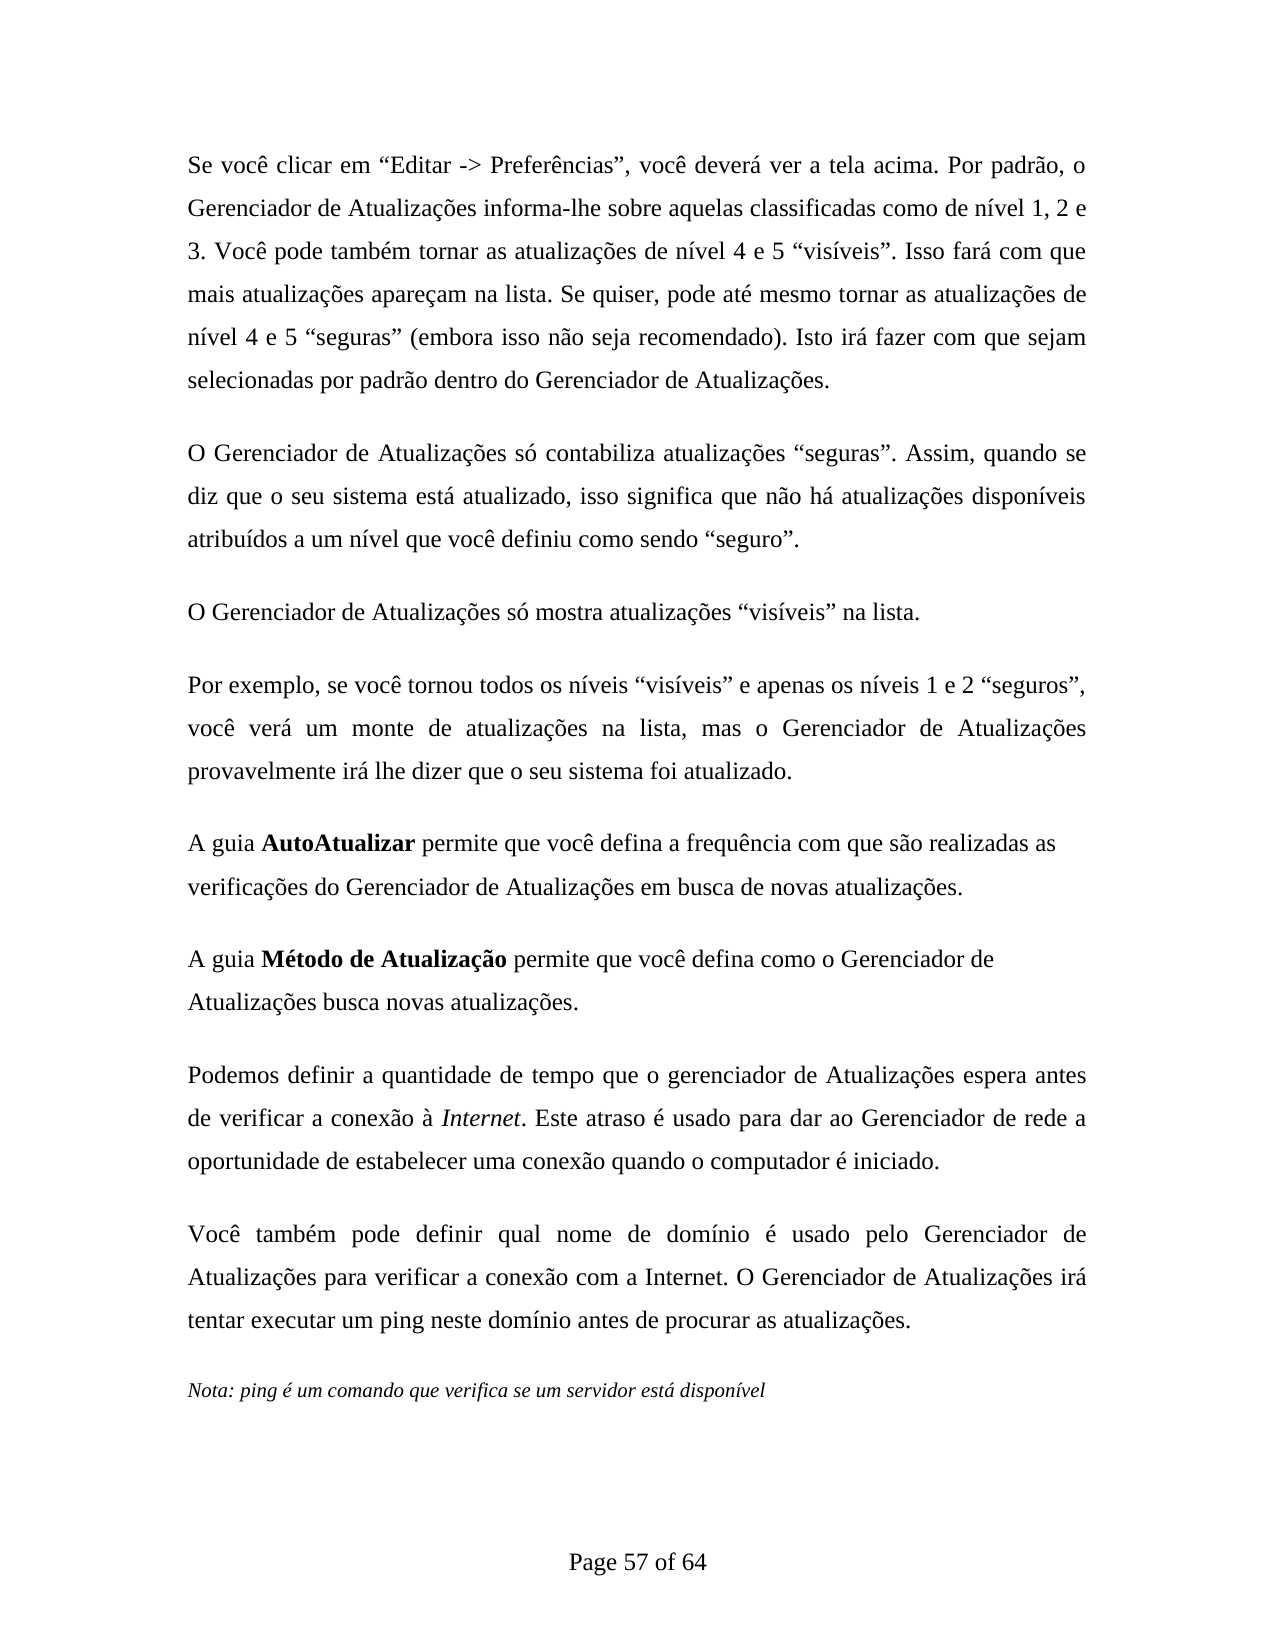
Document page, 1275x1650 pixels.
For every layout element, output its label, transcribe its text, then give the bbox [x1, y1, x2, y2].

text Se você clicar em “Editar -> Preferências”, você deverá ver a tela acima. Por padrão, o Gerenciador de Atualizações informa-lhe sobre aquelas classificadas como de nível 1, 2 e 3. Você pode também tornar as atualizações de nível 4 e 5 “visíveis”. Isso fará com que mais atualizações apareçam na lista. Se quiser, pode até mesmo tornar as atualizações de nível 4 e 5 “seguras” (embora isso não seja recomendado). Isto irá fazer com que sejam selecionadas por padrão dentro do Gerenciador de Atualizações. [187, 150, 1087, 394]
text A guia AutoAtualizar permite que você defina a frequência com que são realizadas as verificações do Gerenciador de Atualizações em busca de novas atualizações. [187, 828, 1087, 900]
text Você também pode definir qual nome de domínio é usado pelo Gerenciador de Atualizações para verificar a conexão com a Internet. O Gerenciador de Atualizações irá tentar executar um ping neste domínio antes de procurar as atualizações. [187, 1219, 1087, 1334]
text A guia Método de Atualização permite que você defina como o Gerenciador de Atualizações busca novas atualizações. [187, 944, 1087, 1016]
text Nota: ping é um comando que verifica se um servidor está disponível [187, 1378, 1087, 1402]
text Por exemplo, se você tornou todos os níveis “visíveis” e apenas os níveis 1 e 2 “seguros”, você verá um monte de atualizações na lista, mas o Gerenciador de Atualizações provavelmente irá lhe dizer que o seu sistema foi atualizado. [187, 670, 1087, 785]
text Podemos definir a quantidade de tempo que o gerenciador de Atualizações espera antes de verificar a conexão à Internet. Este atraso é usado para dar ao Gerenciador de rede a oportunidade de estabelecer uma conexão quando o computador é iniciado. [187, 1060, 1087, 1175]
text O Gerenciador de Atualizações só mostra atualizações “visíveis” na lista. [187, 597, 1087, 626]
text O Gerenciador de Atualizações só contabiliza atualizações “seguras”. Assim, quando se diz que o seu sistema está atualizado, isso significa que não há atualizações disponíveis atribuídos a um nível que você definiu como sendo “seguro”. [187, 438, 1087, 553]
